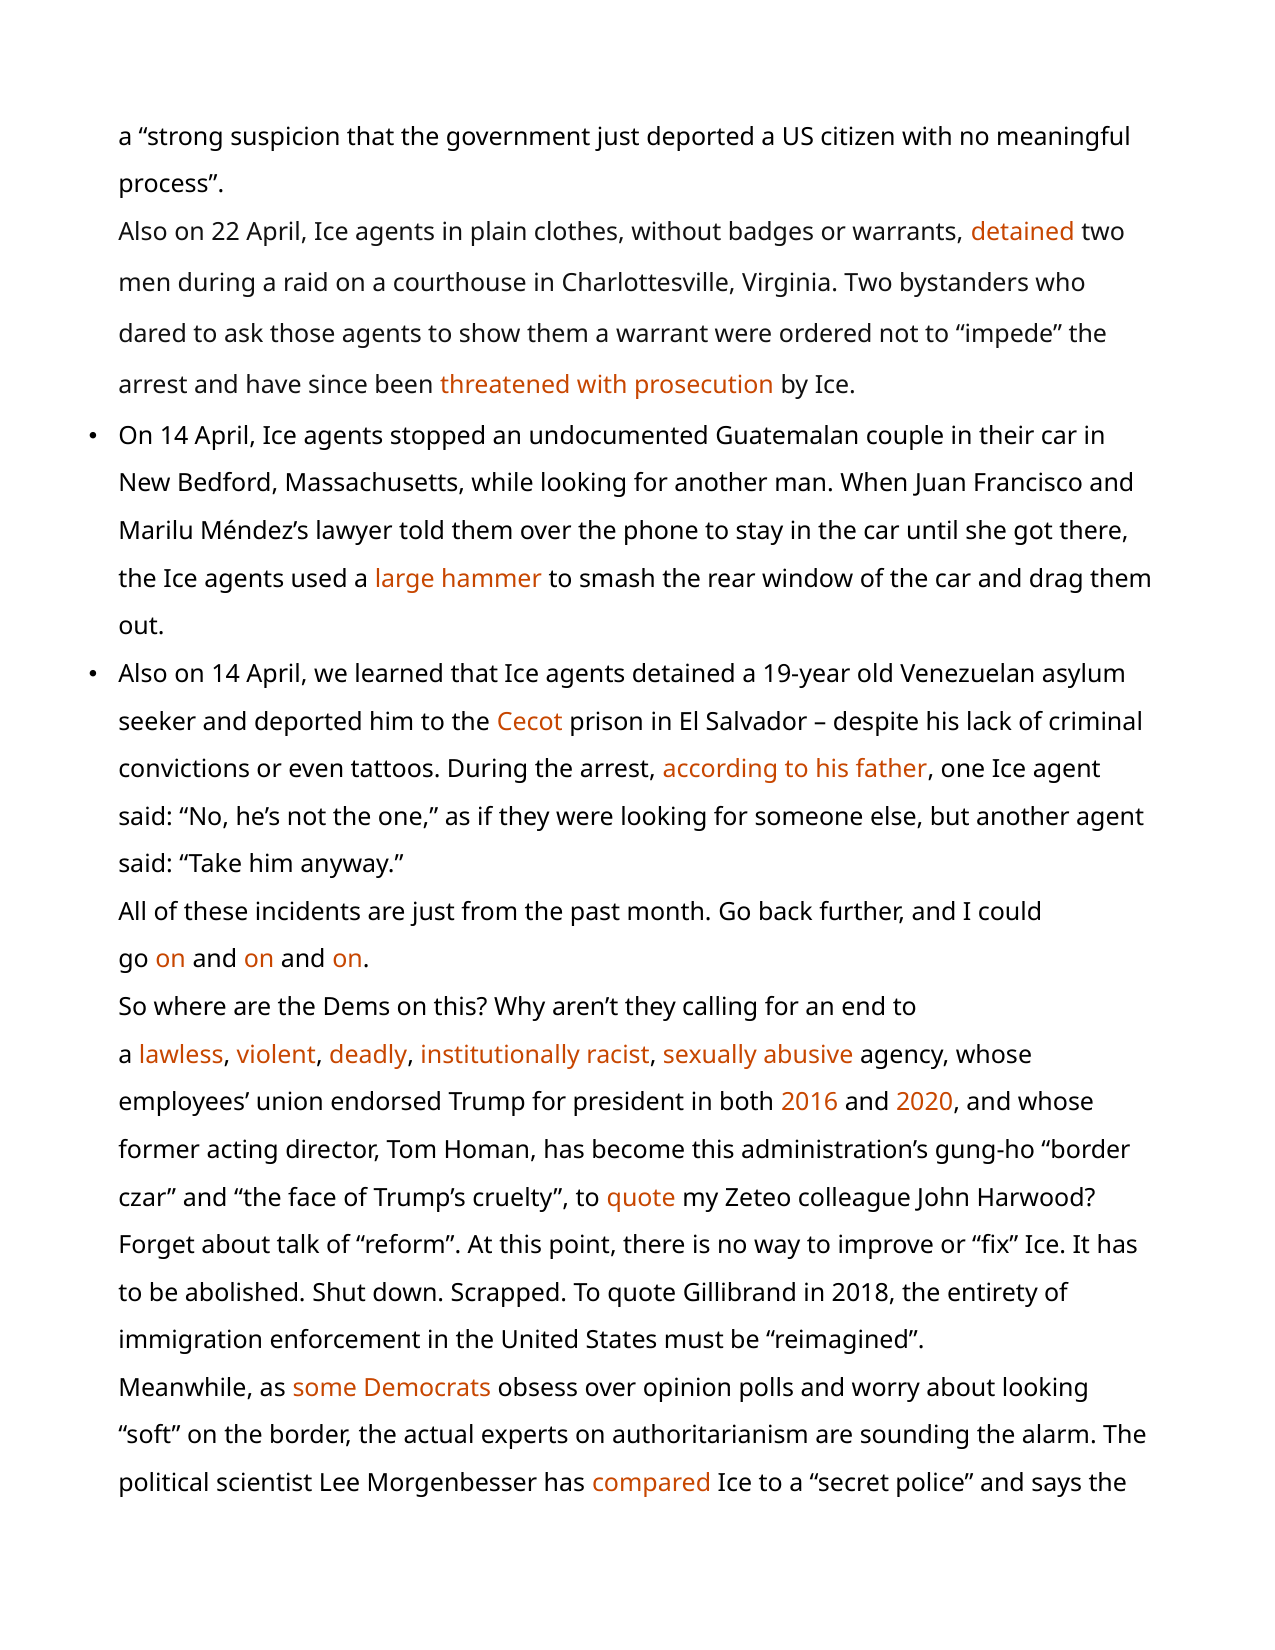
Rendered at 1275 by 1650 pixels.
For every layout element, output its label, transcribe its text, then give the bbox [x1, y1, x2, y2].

list a “strong suspicion that the government just deported a US citizen with no meaningful process”. [118, 118, 1157, 200]
text Forget about talk of “reform”. At this point, there is no way to improve or “fix” Ice. It has to be abolished. Shut down. Scrapped. To quote Gillibrand in 2018, the entirety of immigration enforcement in the United States must be “reimagined”. [118, 1227, 1157, 1356]
text Also on 22 April, Ice agents in plain clothes, without badges or warrants, detained two men during a raid on a courthouse in Charlottesville, Virginia. Two bystanders who dared to ask those agents to show them a warrant were ordered not to “impede” the arrest and have since been threatened with prosecution by Ice. [118, 213, 1157, 401]
text All of these incidents are just from the past month. Go back further, and I could go on and on and on. [118, 893, 1157, 975]
list On 14 April, Ice agents stopped an undocumented Guatemalan couple in their car in New Bedford, Massachusetts, while looking for another man. When Juan Francisco and Marilu Méndez’s lawyer told them over the phone to stay in the car until she got there, the Ice agents used a large hammer to smash the rear window of the car and drag them out. [118, 417, 1157, 642]
list Also on 14 April, we learned that Ice agents detained a 19-year old Venezuelan asylum seeker and deported him to the Cecot prison in El Salvador – despite his lack of criminal convictions or even tattoos. During the arrest, according to his father, one Ice agent said: “No, he’s not the one,” as if they were looking for someone else, but another agent said: “Take him anyway.” [118, 656, 1157, 880]
text Meanwhile, as some Democrats obsess over opinion polls and worry about looking “soft” on the border, the actual experts on authoritarianism are sounding the alarm. The political scientist Lee Morgenbesser has compared Ice to a “secret police” and says the [118, 1369, 1157, 1499]
text So where are the Dems on this? Why aren’t they calling for an end to a lawless, violent, deadly, institutionally racist, sexually abusive agency, whose employees’ union endorsed Trump for president in both 2016 and 2020, and whose former acting director, Tom Homan, has become this administration’s gung-ho “border czar” and “the face of Trump’s cruelty”, to quote my Zeteo colleague John Harwood? [118, 989, 1157, 1213]
